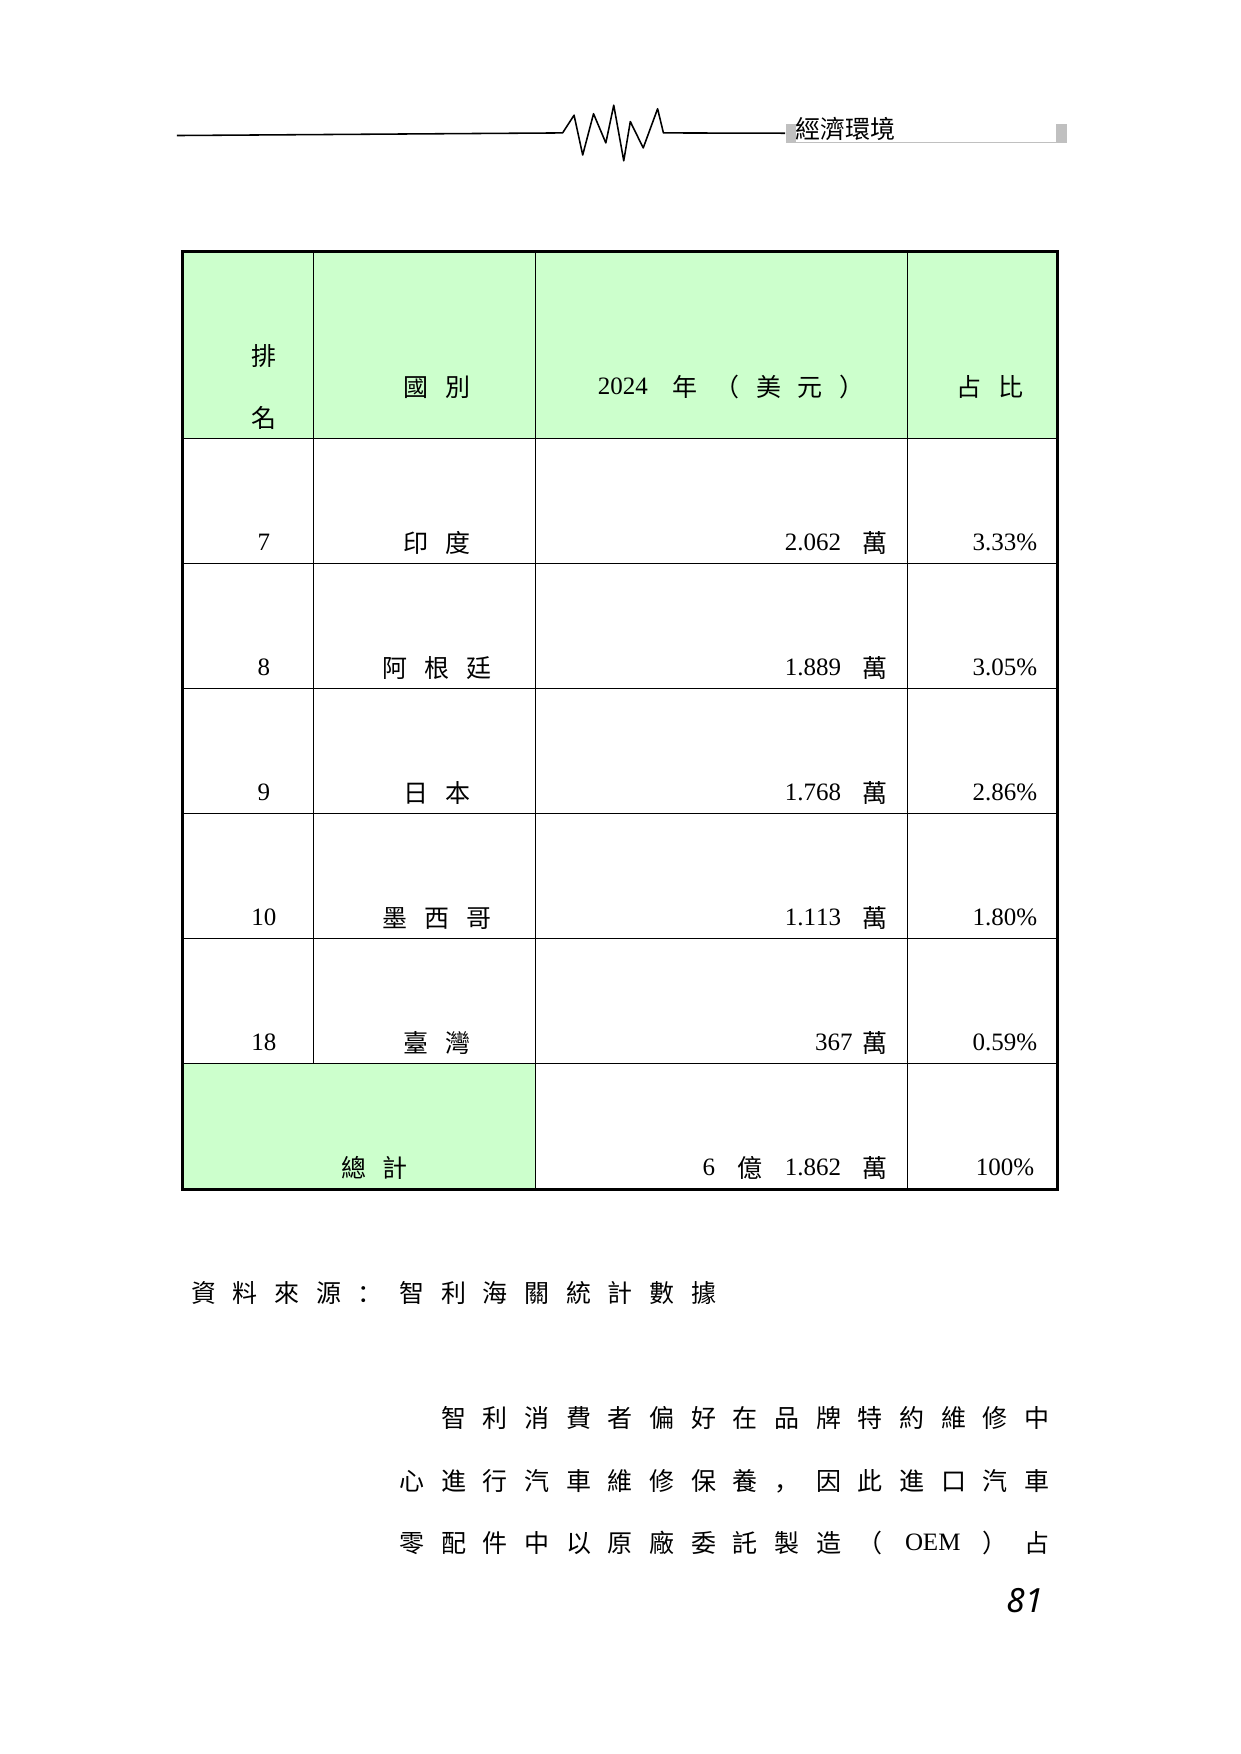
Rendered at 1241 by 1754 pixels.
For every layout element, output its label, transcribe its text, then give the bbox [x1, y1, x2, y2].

table_cell 18 [184, 939, 313, 1063]
table_cell 2.062萬 [536, 439, 907, 563]
table_cell 1.80% [908, 814, 1056, 938]
table_header 國別 [314, 253, 535, 438]
table_cell 9 [184, 689, 313, 813]
table_cell 1.768萬 [536, 689, 907, 813]
table_cell 1.889萬 [536, 564, 907, 688]
table_header 排名 [184, 253, 313, 438]
table_header 2024年（美元） [536, 253, 907, 438]
table_cell 367萬 [536, 939, 907, 1063]
table_cell 10 [184, 814, 313, 938]
table_cell 印度 [314, 439, 535, 563]
table_cell 8 [184, 564, 313, 688]
table_cell 3.05% [908, 564, 1056, 688]
table_cell 總計 [184, 1064, 535, 1188]
table_cell 3.33% [908, 439, 1056, 563]
text 智利消費者偏好在品牌特約維修中心進行汽車維修保養，因此進口汽車零配件中以原廠委託製造（OEM）占 [367, 1375, 1058, 1563]
table_cell 臺灣 [314, 939, 535, 1063]
table_cell 7 [184, 439, 313, 563]
table_cell 2.86% [908, 689, 1056, 813]
table_cell 阿根廷 [314, 564, 535, 688]
table_cell 日本 [314, 689, 535, 813]
table_cell 1.113萬 [536, 814, 907, 938]
table_cell 0.59% [908, 939, 1056, 1063]
table_header 占比 [908, 253, 1056, 438]
table_cell 墨西哥 [314, 814, 535, 938]
table_cell 100% [908, 1064, 1056, 1188]
text 資料來源：智利海關統計數據 [183, 1250, 1058, 1313]
table_cell 6億1.862萬 [536, 1064, 907, 1188]
